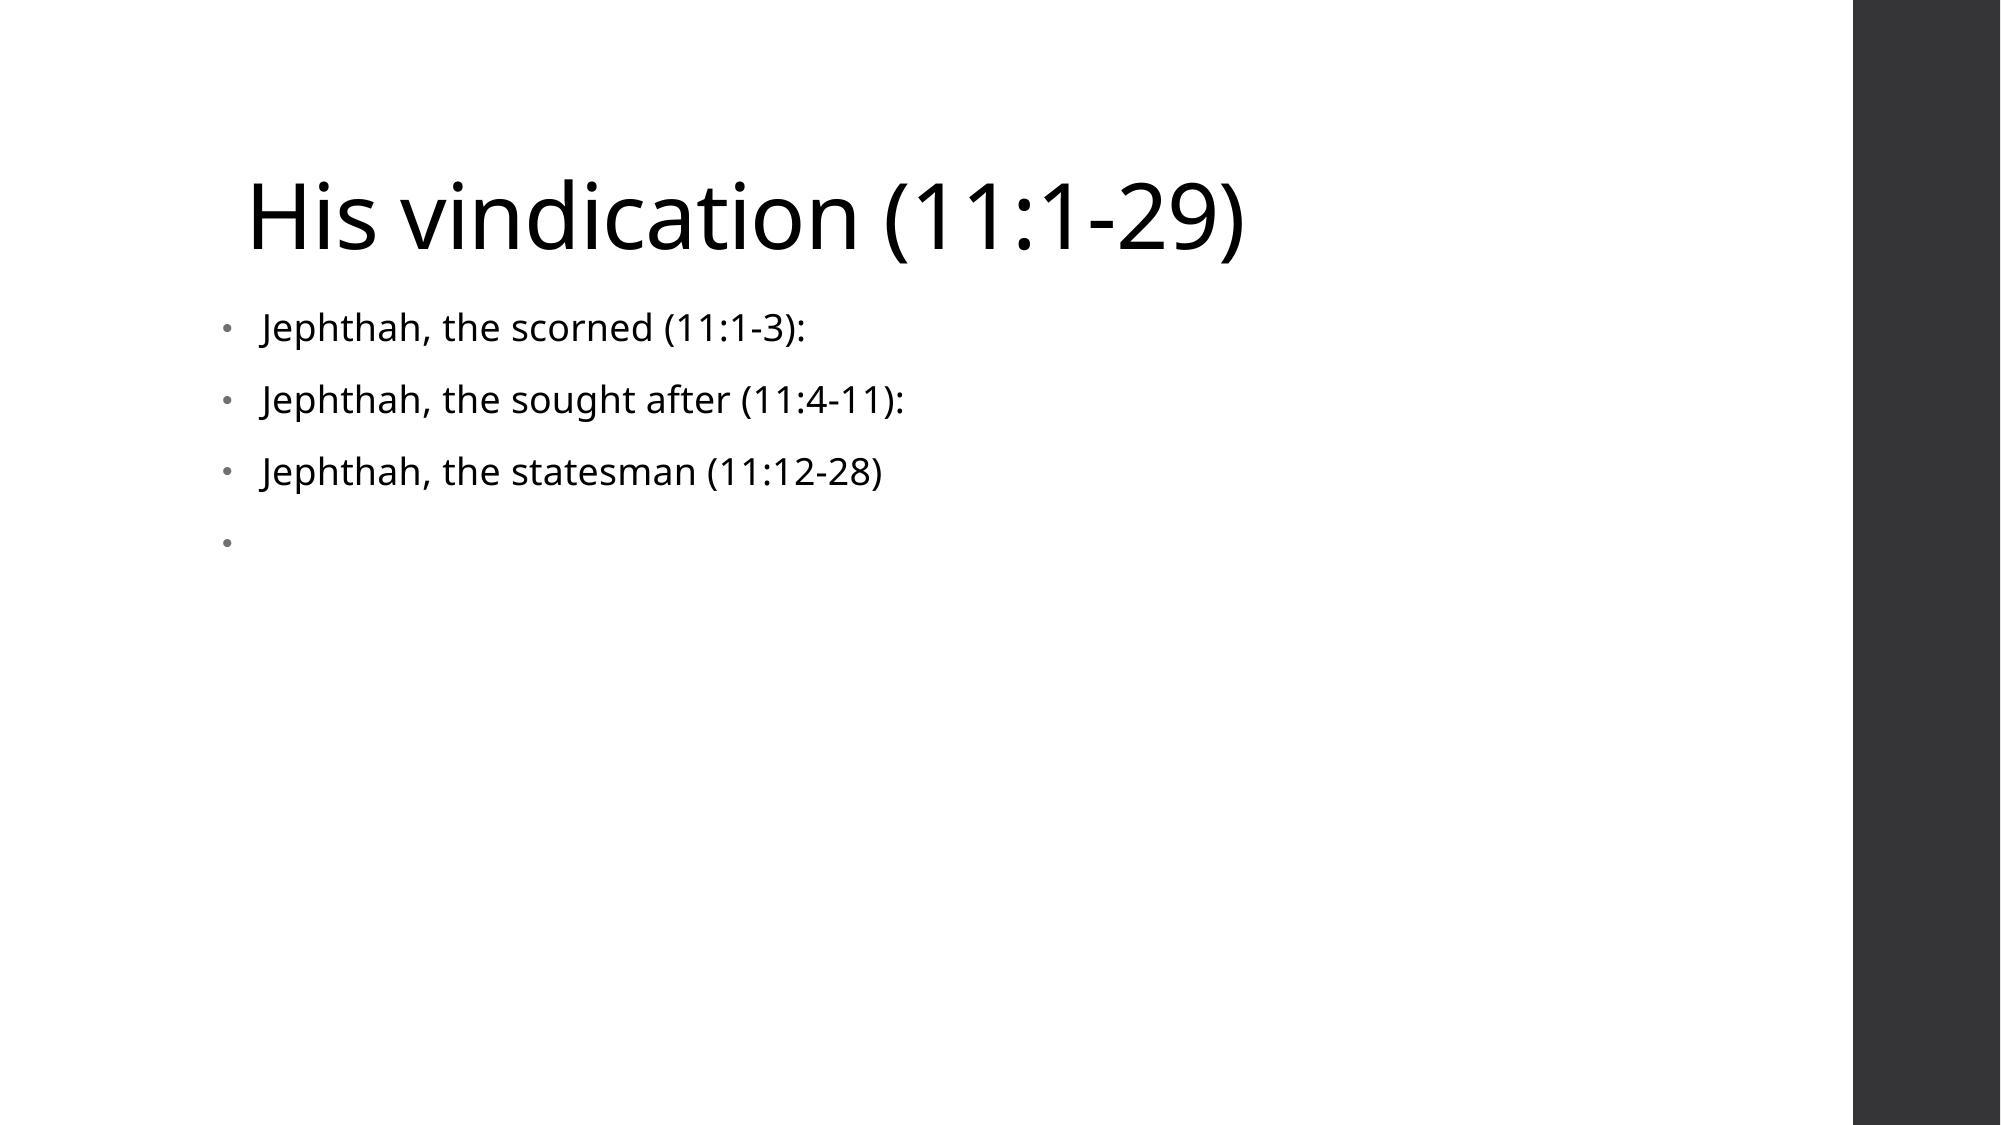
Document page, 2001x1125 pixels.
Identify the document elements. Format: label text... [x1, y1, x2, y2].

list Jephthah, the scorned (11:1-3): Jephthah, the sought after (11:4-11): Jephthah, the statesman (11:12-28) [206, 299, 1617, 1014]
title His vindication (11:1-29) [206, 60, 1797, 278]
